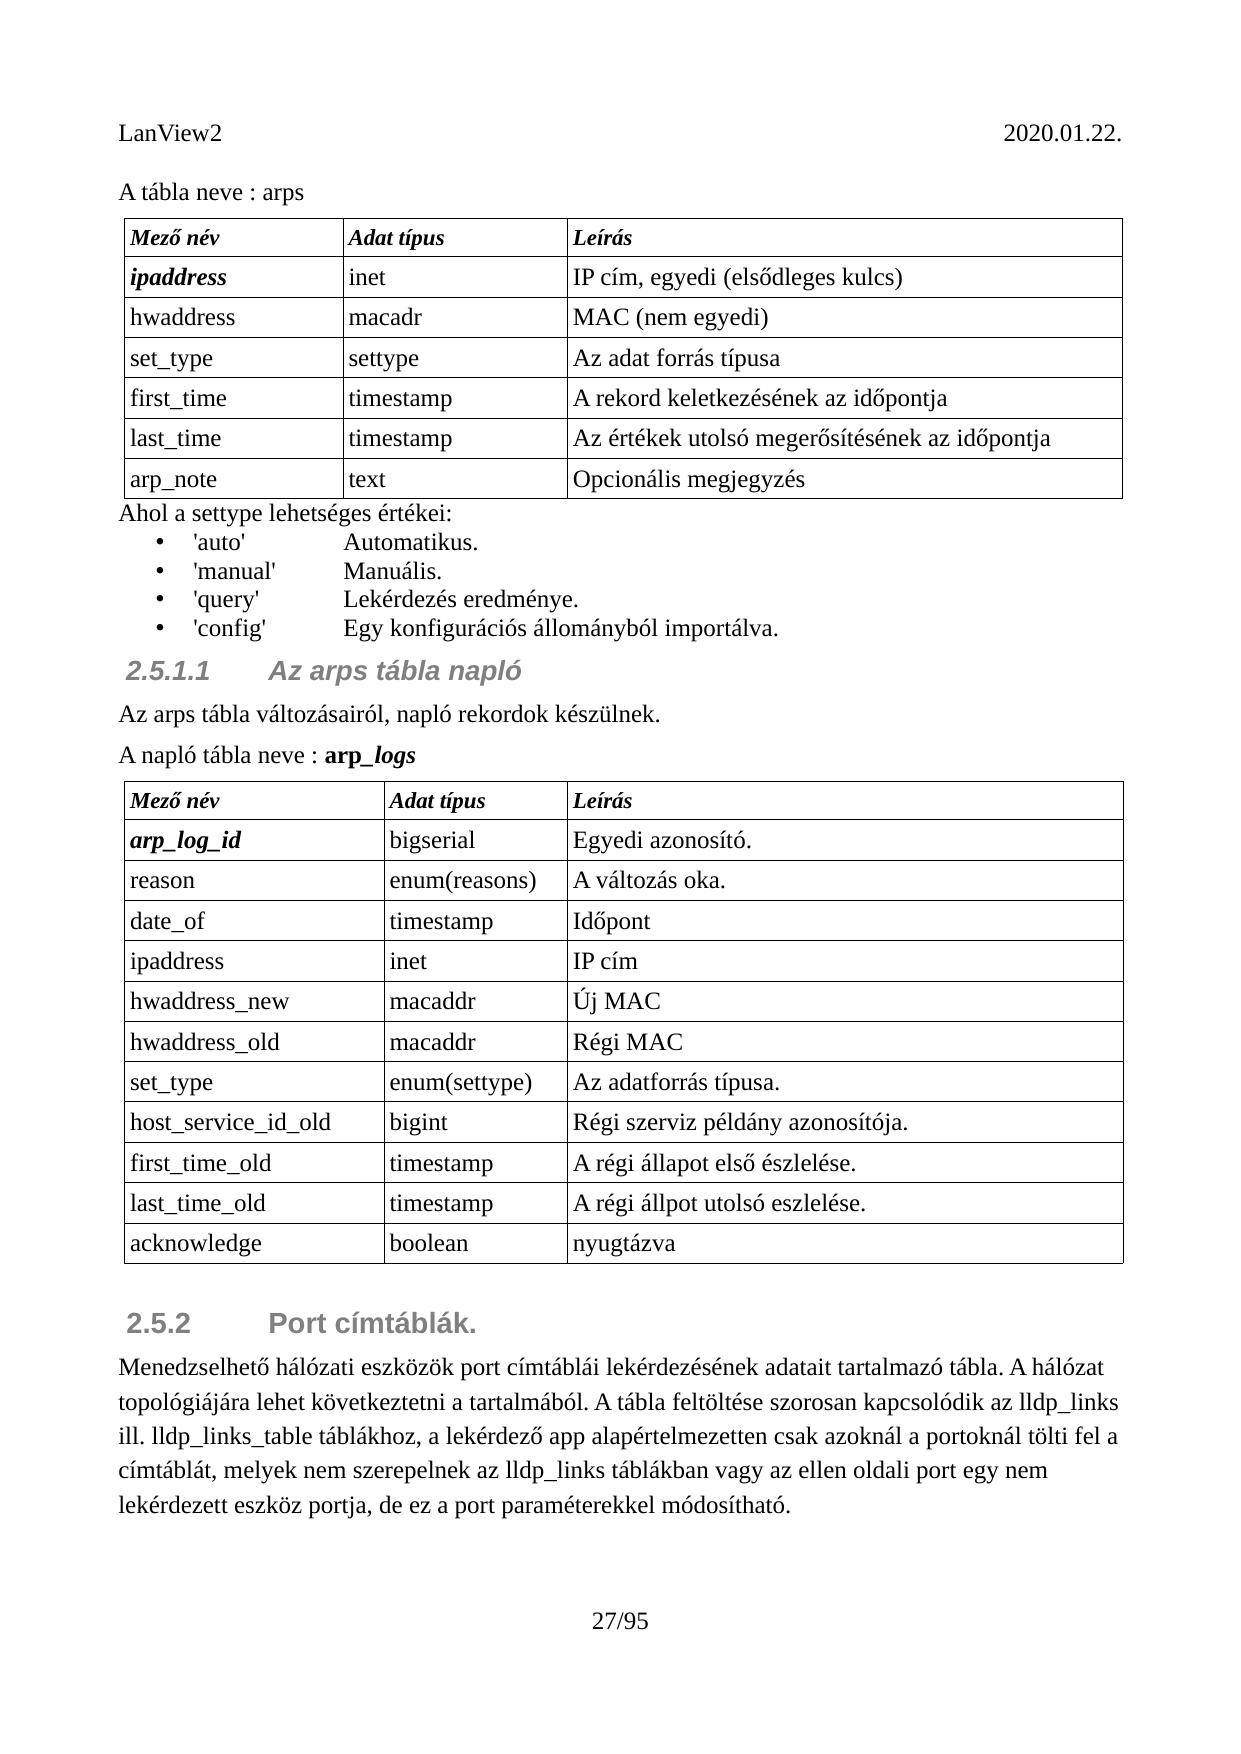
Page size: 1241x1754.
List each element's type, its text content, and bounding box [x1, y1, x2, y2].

table_header Adat típus [344, 219, 567, 256]
table_cell reason [125, 861, 384, 900]
table_cell timestamp [385, 1183, 567, 1222]
list 'config' Egy konfigurációs állományból importálva. [156, 613, 1122, 642]
table_cell Az adatforrás típusa. [568, 1062, 1123, 1101]
table_header Leírás [568, 782, 1123, 819]
table_cell Új MAC [568, 982, 1123, 1021]
table_cell acknowledge [125, 1224, 384, 1263]
table_cell MAC (nem egyedi) [568, 298, 1122, 337]
text Menedzselhető hálózati eszközök port címtáblái lekérdezésének adatait tartalmazó tábla. A hálózat topológiájára lehet következtetni a tartalmából. A tábla feltöltése szorosan kapcsolódik az lldp_links ill. lldp_links_table táblákhoz, a lekérdező app alapértelmezetten csak azoknál a portoknál tölti fel a címtáblát, melyek nem szerepelnek az lldp_links táblákban vagy az ellen oldali port egy nem lekérdezett eszköz portja, de ez a port paraméterekkel módosítható. [118, 1352, 1122, 1519]
table_cell settype [344, 338, 567, 377]
table_cell bigserial [385, 820, 567, 859]
table_cell ipaddress [125, 941, 384, 981]
table_cell bigint [385, 1102, 567, 1142]
table_cell timestamp [344, 419, 567, 458]
table_cell Az adat forrás típusa [568, 338, 1122, 377]
table_cell timestamp [385, 901, 567, 940]
table_cell arp_log_id [125, 820, 384, 859]
table_cell Régi MAC [568, 1022, 1123, 1061]
table_cell A rekord keletkezésének az időpontja [568, 378, 1122, 417]
table_cell boolean [385, 1224, 567, 1263]
subtitle Az arps tábla napló [118, 654, 1122, 686]
table_cell set_type [125, 1062, 384, 1101]
table_cell host_service_id_old [125, 1102, 384, 1142]
table_cell hwaddress_old [125, 1022, 384, 1061]
list 'manual' Manuális. [156, 556, 1122, 584]
table_cell set_type [125, 338, 343, 377]
table_cell ipaddress [125, 257, 343, 297]
table_cell Időpont [568, 901, 1123, 940]
table_header Mező név [125, 782, 384, 819]
table_cell arp_note [125, 459, 343, 498]
table_cell Régi szerviz példány azonosítója. [568, 1102, 1123, 1142]
table_cell date_of [125, 901, 384, 940]
table_cell enum(settype) [385, 1062, 567, 1101]
table_cell first_time [125, 378, 343, 417]
text A napló tábla neve : arp_logs [118, 740, 1122, 769]
table_cell hwaddress [125, 298, 343, 337]
table_cell hwaddress_new [125, 982, 384, 1021]
table_cell text [344, 459, 567, 498]
table_cell macaddr [385, 982, 567, 1021]
table_cell macadr [344, 298, 567, 337]
table_cell inet [385, 941, 567, 981]
table_cell Opcionális megjegyzés [568, 459, 1122, 498]
table_cell macaddr [385, 1022, 567, 1061]
table_cell Egyedi azonosító. [568, 820, 1123, 859]
table_cell first_time_old [125, 1143, 384, 1182]
list 'query' Lekérdezés eredménye. [156, 584, 1122, 613]
text A tábla neve : arps [118, 177, 1122, 206]
table_cell last_time [125, 419, 343, 458]
table_cell last_time_old [125, 1183, 384, 1222]
table_cell A változás oka. [568, 861, 1123, 900]
table_cell Az értékek utolsó megerősítésének az időpontja [568, 419, 1122, 458]
table_cell inet [344, 257, 567, 297]
table_header Leírás [568, 219, 1122, 256]
table_cell IP cím [568, 941, 1123, 981]
table_header Mező név [125, 219, 343, 256]
table_cell timestamp [344, 378, 567, 417]
text Az arps tábla változásairól, napló rekordok készülnek. [118, 699, 1122, 728]
table_cell A régi állapot első észlelése. [568, 1143, 1123, 1182]
table_cell A régi állpot utolsó eszlelése. [568, 1183, 1123, 1222]
table_cell IP cím, egyedi (elsődleges kulcs) [568, 257, 1122, 297]
table_cell enum(reasons) [385, 861, 567, 900]
subtitle Port címtáblák. [118, 1306, 1122, 1340]
table_cell timestamp [385, 1143, 567, 1182]
table_cell nyugtázva [568, 1224, 1123, 1263]
list 'auto' Automatikus. [156, 527, 1122, 556]
table_header Adat típus [385, 782, 567, 819]
text Ahol a settype lehetséges értékei: [118, 498, 1122, 527]
